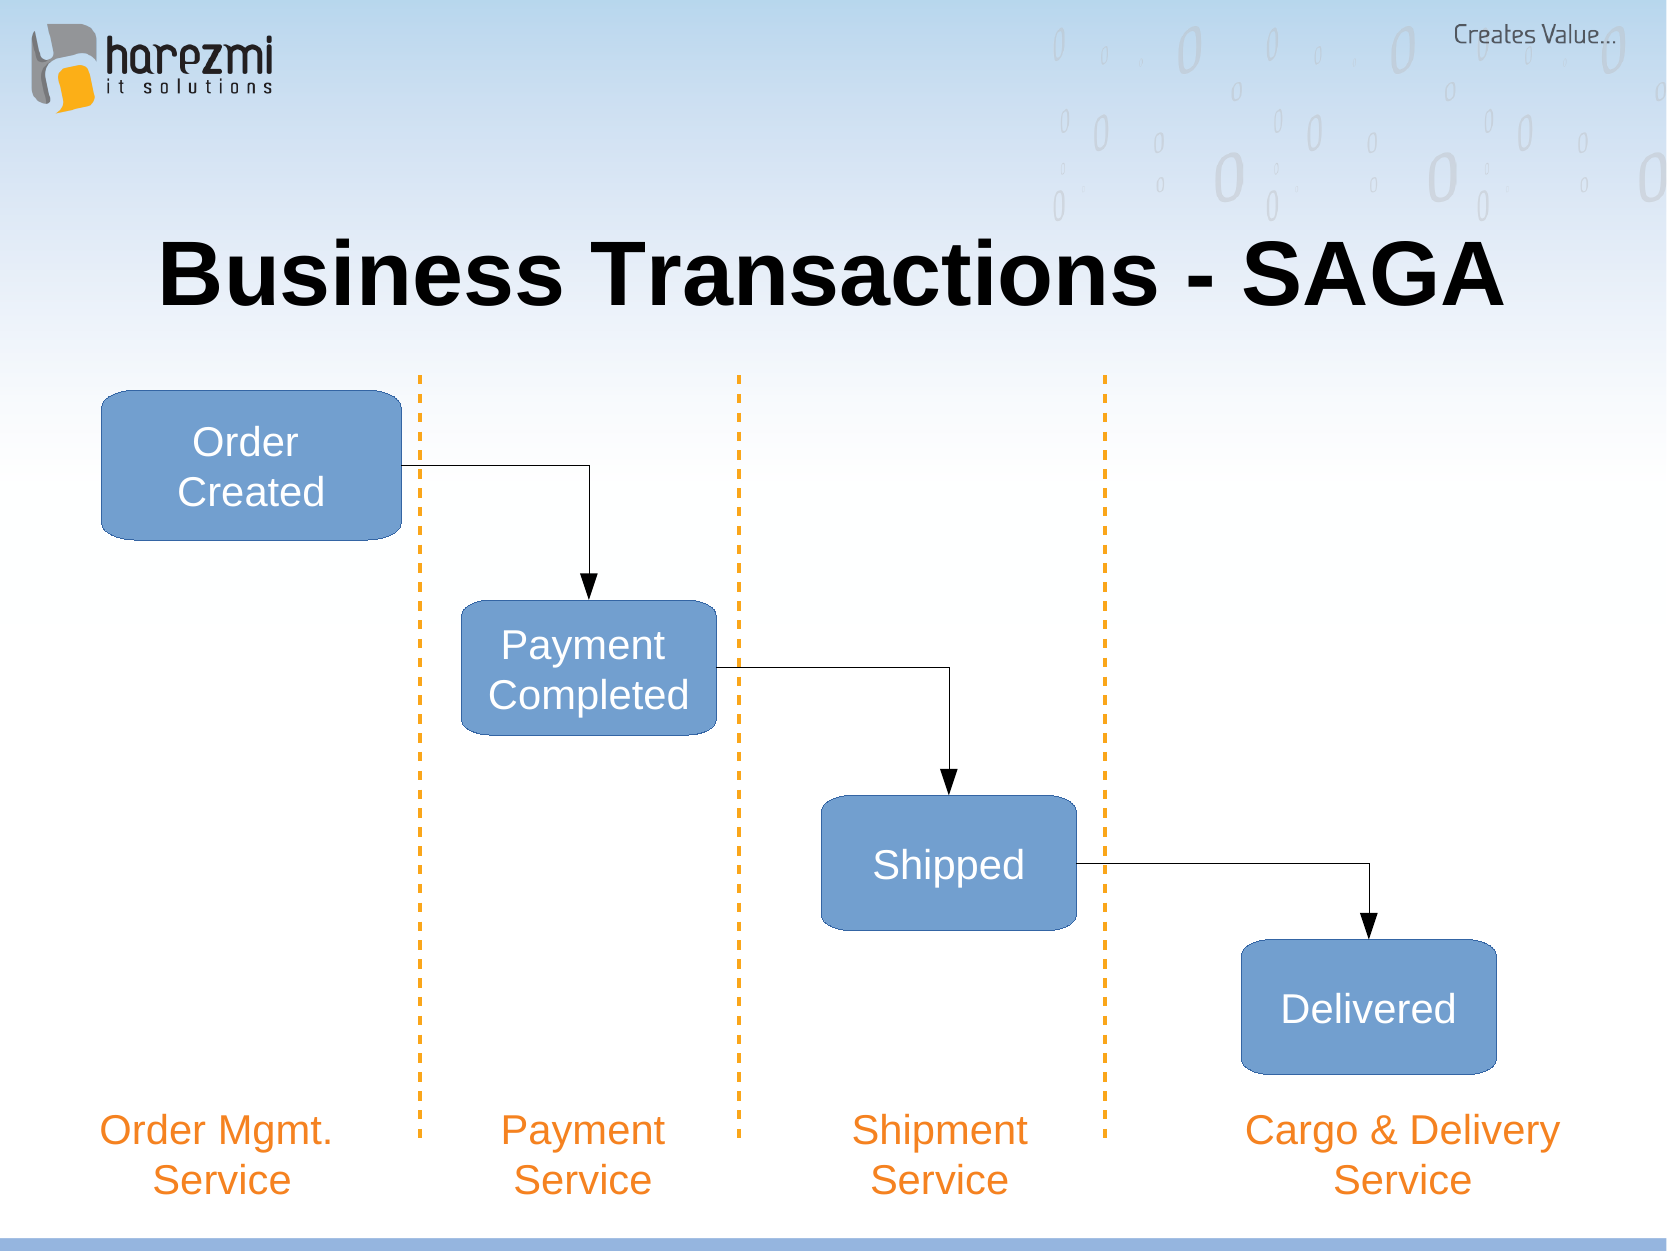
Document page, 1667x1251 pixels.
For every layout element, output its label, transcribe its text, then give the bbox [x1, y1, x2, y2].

text_box Delivered [1241, 939, 1497, 1075]
text_box Business Transactions - SAGA [83, 167, 1584, 376]
text_box Shipment Service [836, 1095, 1043, 1210]
picture [0, 0, 1667, 1251]
text_box Payment Completed [461, 600, 717, 736]
text_box Order Mgmt. Service [84, 1095, 361, 1210]
text_box Order Created [101, 390, 402, 541]
text_box Payment Service [485, 1095, 681, 1210]
text_box Cargo & Delivery Service [1230, 1095, 1576, 1210]
text_box Shipped [821, 795, 1077, 931]
